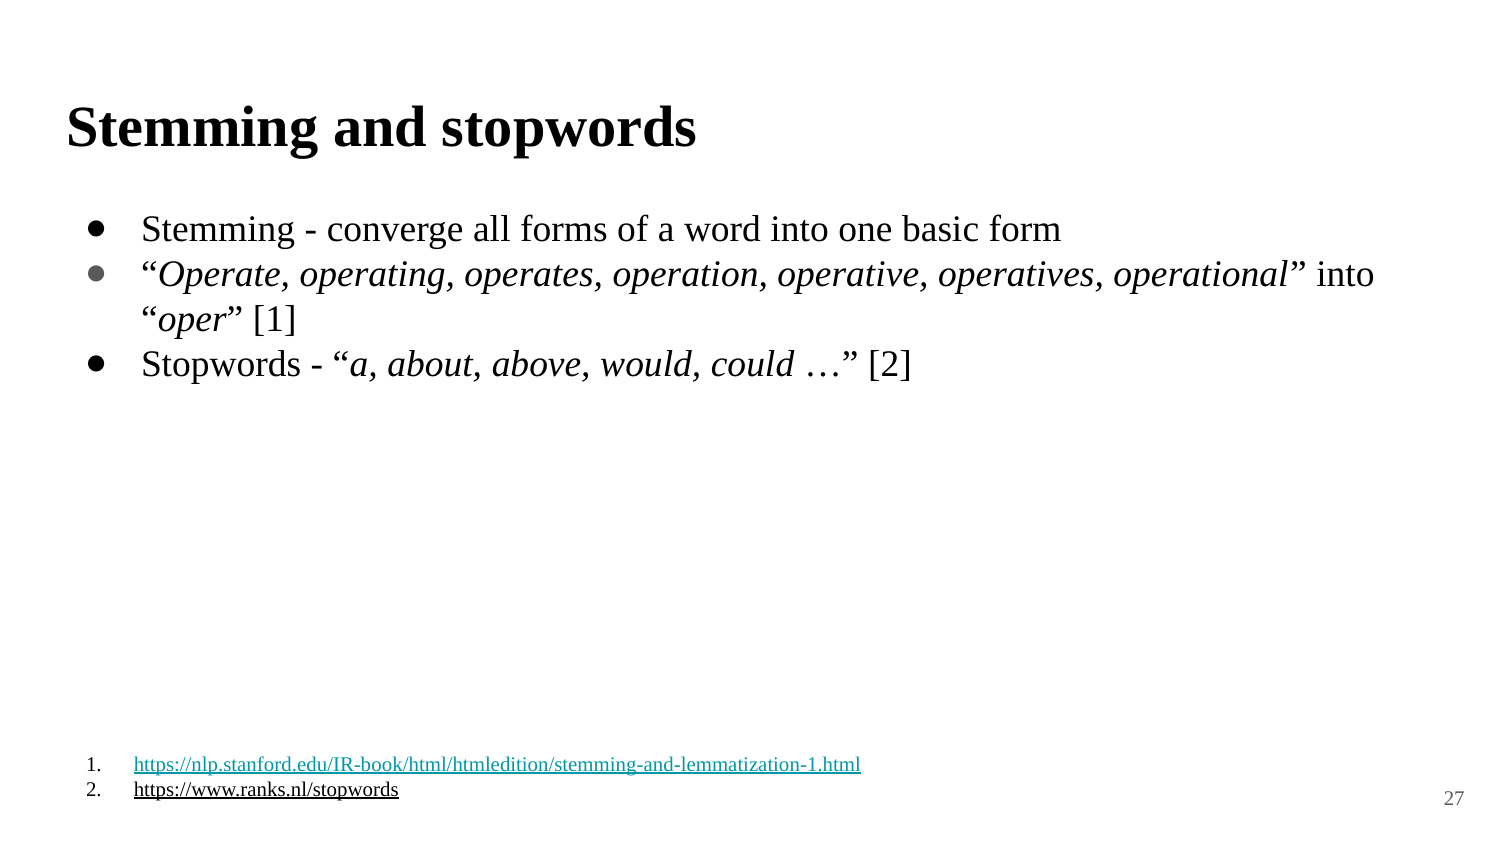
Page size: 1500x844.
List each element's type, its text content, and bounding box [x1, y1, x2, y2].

list Stemming - converge all forms of a word into one basic form “Operate, operating, operates, operation, operative, operatives, operational” into “oper” [1] Stopwords - “a, about, above, would, could …” [2] [51, 189, 1449, 750]
title Stemming and stopwords [51, 72, 1449, 167]
slide_number [1389, 764, 1480, 830]
text_box https://nlp.stanford.edu/IR-book/html/htmledition/stemming-and-lemmatization-1.html https://www.ranks.nl/stopwords [43, 735, 1412, 823]
